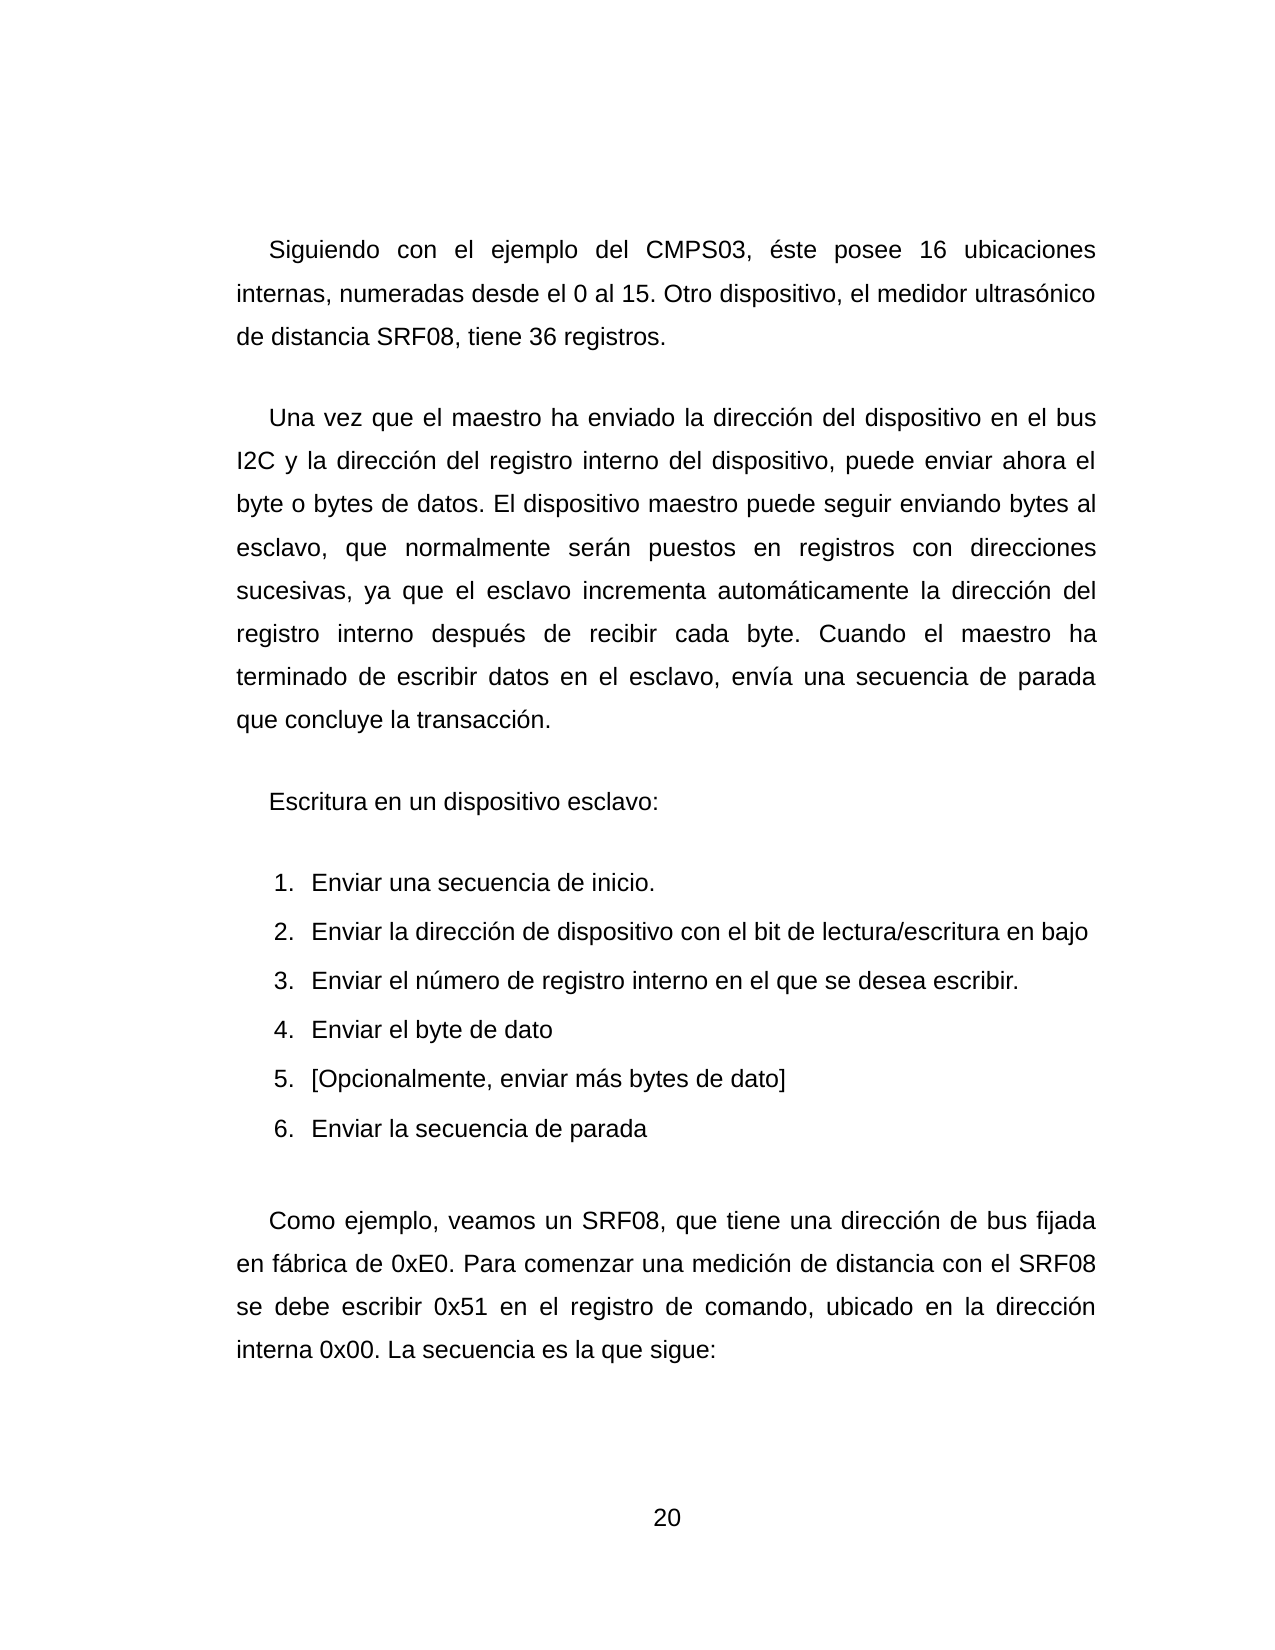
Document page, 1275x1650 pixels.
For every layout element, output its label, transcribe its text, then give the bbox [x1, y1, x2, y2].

list [Opcionalmente, enviar más bytes de dato] [274, 1064, 1098, 1093]
list Enviar la secuencia de parada [274, 1113, 1098, 1185]
list Enviar la dirección de dispositivo con el bit de lectura/escritura en bajo [274, 917, 1098, 946]
list Enviar una secuencia de inicio. [274, 868, 1098, 897]
list Enviar el byte de dato [274, 1015, 1098, 1044]
text Siguiendo con el ejemplo del CMPS03, éste posee 16 ubicaciones internas, numeradas desde el 0 al 15. Otro dispositivo, el medidor ultrasónico de distancia SRF08, tiene 36 registros. [236, 235, 1098, 350]
text Una vez que el maestro ha enviado la dirección del dispositivo en el bus I2C y la dirección del registro interno del dispositivo, puede enviar ahora el byte o bytes de datos. El dispositivo maestro puede seguir enviando bytes al esclavo, que normalmente serán puestos en registros con direcciones sucesivas, ya que el esclavo incrementa automáticamente la dirección del registro interno después de recibir cada byte. Cuando el maestro ha terminado de escribir datos en el esclavo, envía una secuencia de parada que concluye la transacción. [236, 403, 1098, 734]
text Escritura en un dispositivo esclavo: [236, 787, 1098, 815]
text Como ejemplo, veamos un SRF08, que tiene una dirección de bus fijada en fábrica de 0xE0. Para comenzar una medición de distancia con el SRF08 se debe escribir 0x51 en el registro de comando, ubicado en la dirección interna 0x00. La secuencia es la que sigue: [236, 1206, 1098, 1364]
list Enviar el número de registro interno en el que se desea escribir. [274, 966, 1098, 995]
